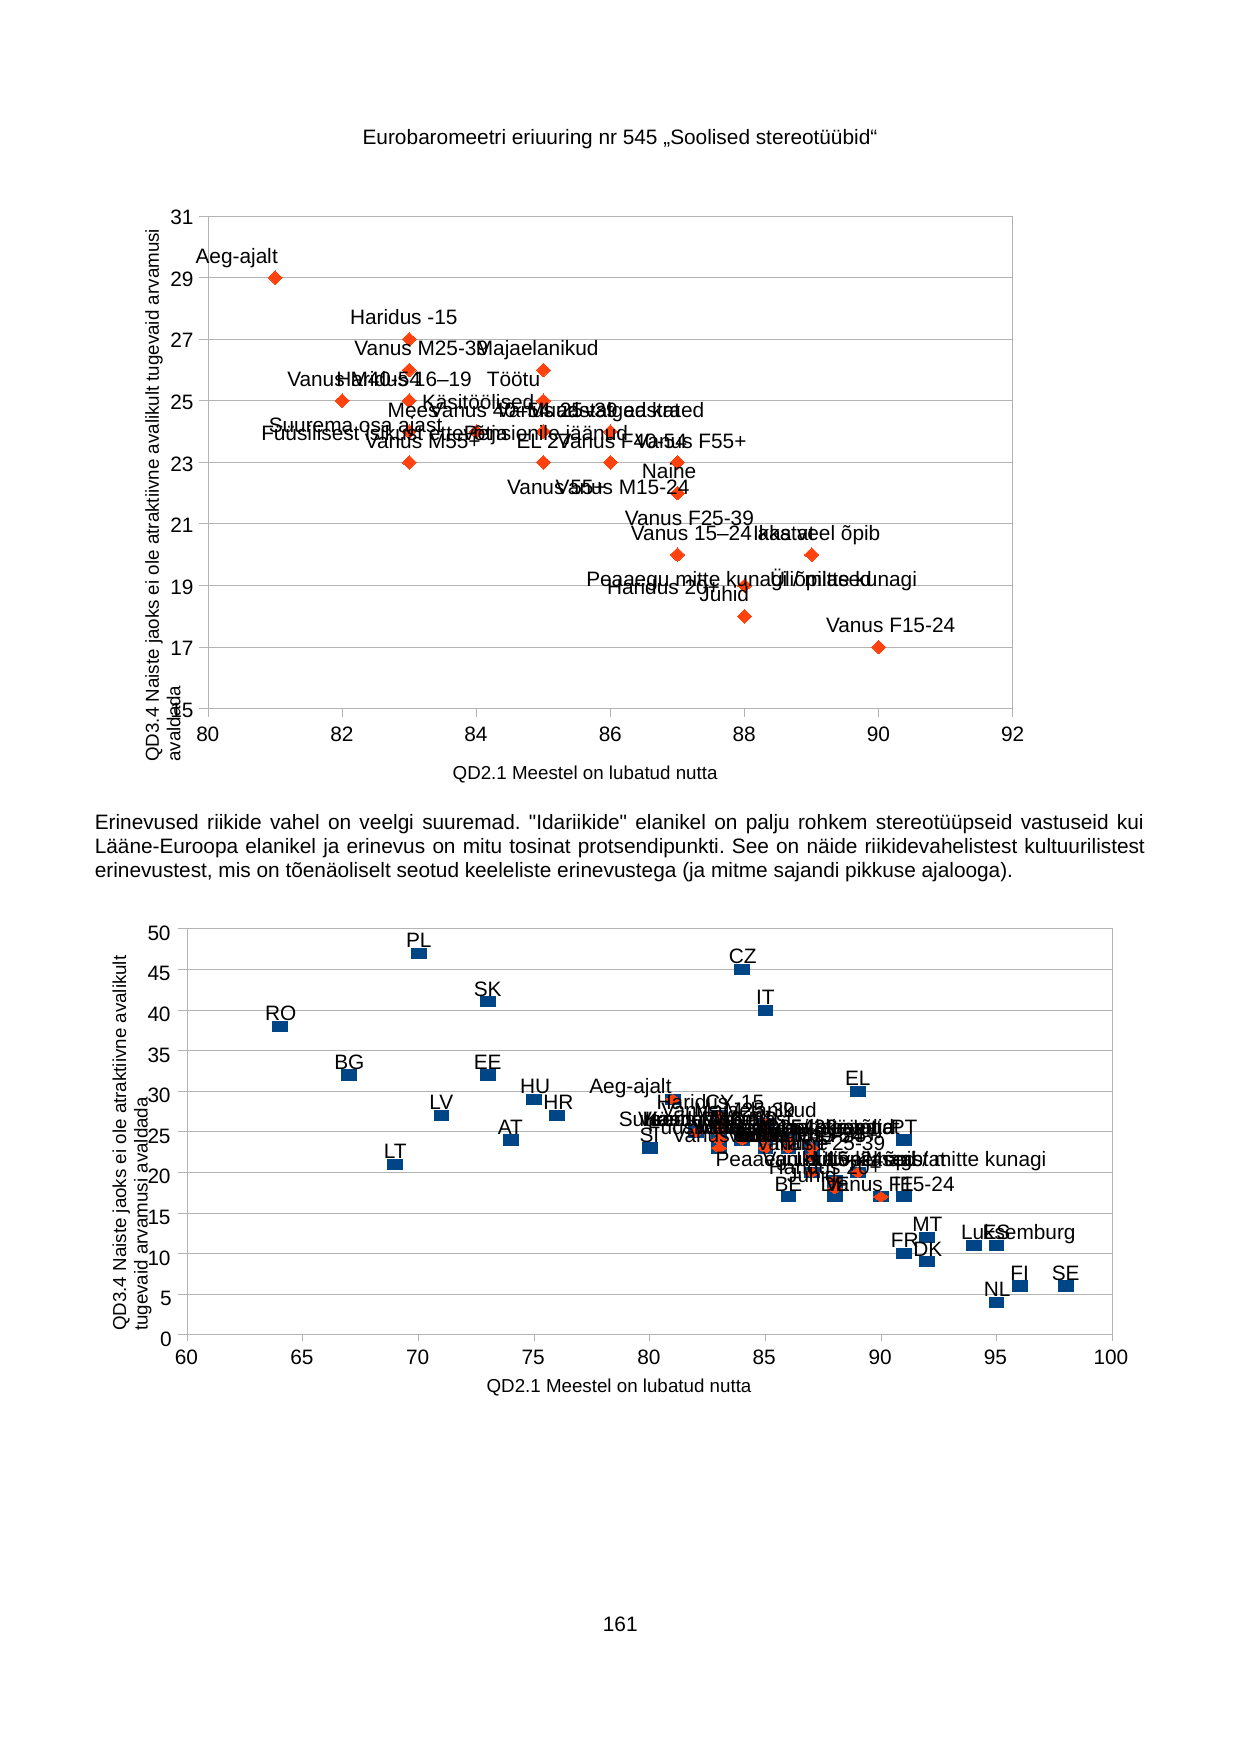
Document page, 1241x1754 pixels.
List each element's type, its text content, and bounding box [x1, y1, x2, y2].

text Erinevused riikide vahel on veelgi suuremad. "Idariikide" elanikel on palju rohkem stereotüüpseid vastuseid kui Lääne-Euroopa elanikel ja erinevus on mitu tosinat protsendipunkti. See on näide riikidevahelistest kultuurilistest erinevustest, mis on tõenäoliselt seotud keeleliste erinevustega (ja mitme sajandi pikkuse ajalooga). [94, 178, 1146, 882]
